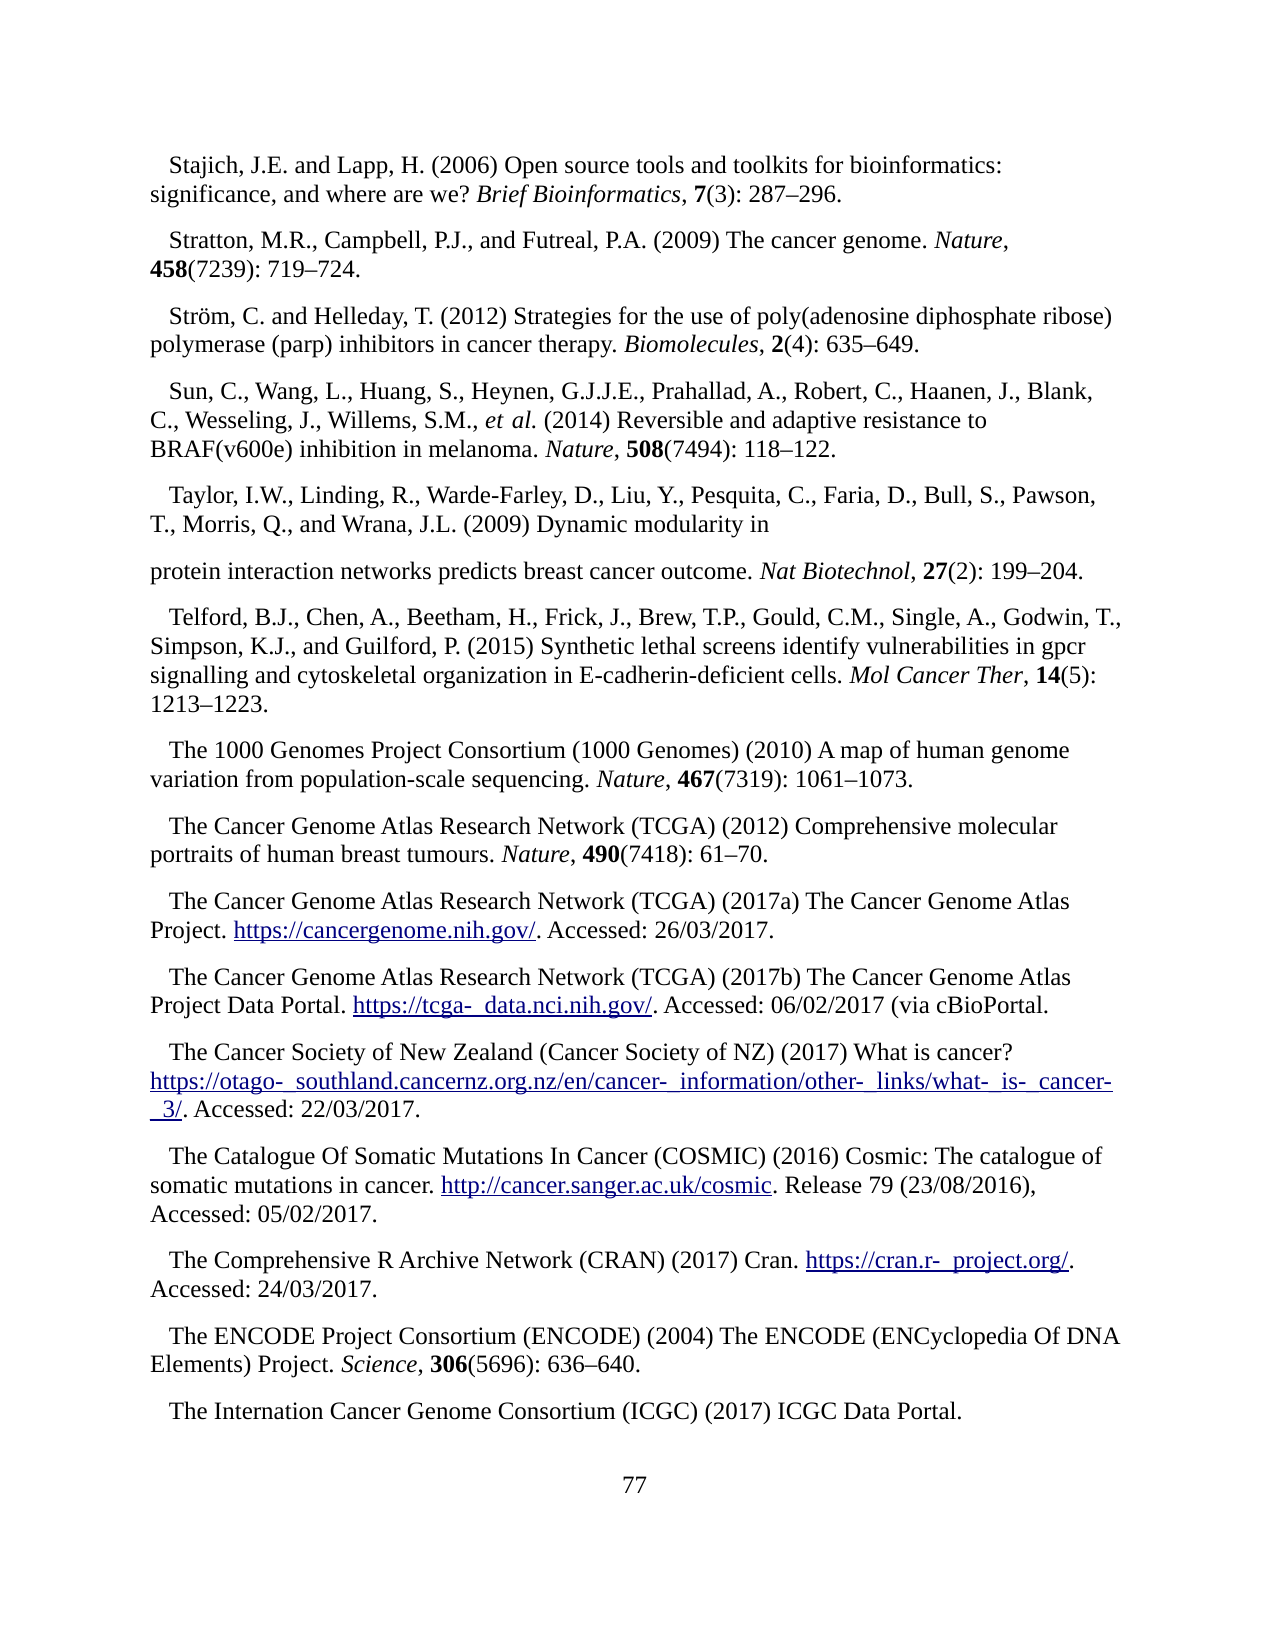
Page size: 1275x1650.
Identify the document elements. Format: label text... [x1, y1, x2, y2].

text Stratton, M.R., Campbell, P.J., and Futreal, P.A. (2009) The cancer genome. Nature, 458(7239): 719–724. [150, 225, 1125, 283]
text The Cancer Society of New Zealand (Cancer Society of NZ) (2017) What is cancer? https://otago-_southland.cancernz.org.nz/en/cancer-_information/other-_links/what-_is-_cancer-_3/. Accessed: 22/03/2017. [150, 1037, 1125, 1123]
text The Cancer Genome Atlas Research Network (TCGA) (2017b) The Cancer Genome Atlas Project Data Portal. https://tcga-_data.nci.nih.gov/. Accessed: 06/02/2017 (via cBioPortal. [150, 962, 1125, 1019]
text Ström, C. and Helleday, T. (2012) Strategies for the use of poly(adenosine diphosphate ribose) polymerase (parp) inhibitors in cancer therapy. Biomolecules, 2(4): 635–649. [150, 301, 1125, 358]
text The 1000 Genomes Project Consortium (1000 Genomes) (2010) A map of human genome variation from population-scale sequencing. Nature, 467(7319): 1061–1073. [150, 735, 1125, 793]
text The Internation Cancer Genome Consortium (ICGC) (2017) ICGC Data Portal. [150, 1396, 1125, 1425]
text protein interaction networks predicts breast cancer outcome. Nat Biotechnol, 27(2): 199–204. [150, 556, 1125, 584]
text Stajich, J.E. and Lapp, H. (2006) Open source tools and toolkits for bioinformatics: significance, and where are we? Brief Bioinformatics, 7(3): 287–296. [150, 150, 1125, 207]
text The Comprehensive R Archive Network (CRAN) (2017) Cran. https://cran.r-_project.org/. Accessed: 24/03/2017. [150, 1245, 1125, 1303]
text The Catalogue Of Somatic Mutations In Cancer (COSMIC) (2016) Cosmic: The catalogue of somatic mutations in cancer. http://cancer.sanger.ac.uk/cosmic. Release 79 (23/08/2016), Accessed: 05/02/2017. [150, 1141, 1125, 1227]
text The Cancer Genome Atlas Research Network (TCGA) (2012) Comprehensive molecular portraits of human breast tumours. Nature, 490(7418): 61–70. [150, 811, 1125, 868]
text Taylor, I.W., Linding, R., Warde-Farley, D., Liu, Y., Pesquita, C., Faria, D., Bull, S., Pawson, T., Morris, Q., and Wrana, J.L. (2009) Dynamic modularity in [150, 480, 1125, 538]
text The ENCODE Project Consortium (ENCODE) (2004) The ENCODE (ENCyclopedia Of DNA Elements) Project. Science, 306(5696): 636–640. [150, 1321, 1125, 1378]
text Telford, B.J., Chen, A., Beetham, H., Frick, J., Brew, T.P., Gould, C.M., Single, A., Godwin, T., Simpson, K.J., and Guilford, P. (2015) Synthetic lethal screens identify vulnerabilities in gpcr signalling and cytoskeletal organization in E-cadherin-deficient cells. Mol Cancer Ther, 14(5): 1213–1223. [150, 602, 1125, 717]
text The Cancer Genome Atlas Research Network (TCGA) (2017a) The Cancer Genome Atlas Project. https://cancergenome.nih.gov/. Accessed: 26/03/2017. [150, 886, 1125, 944]
text Sun, C., Wang, L., Huang, S., Heynen, G.J.J.E., Prahallad, A., Robert, C., Haanen, J., Blank, C., Wesseling, J., Willems, S.M., et al. (2014) Reversible and adaptive resistance to BRAF(v600e) inhibition in melanoma. Nature, 508(7494): 118–122. [150, 376, 1125, 462]
